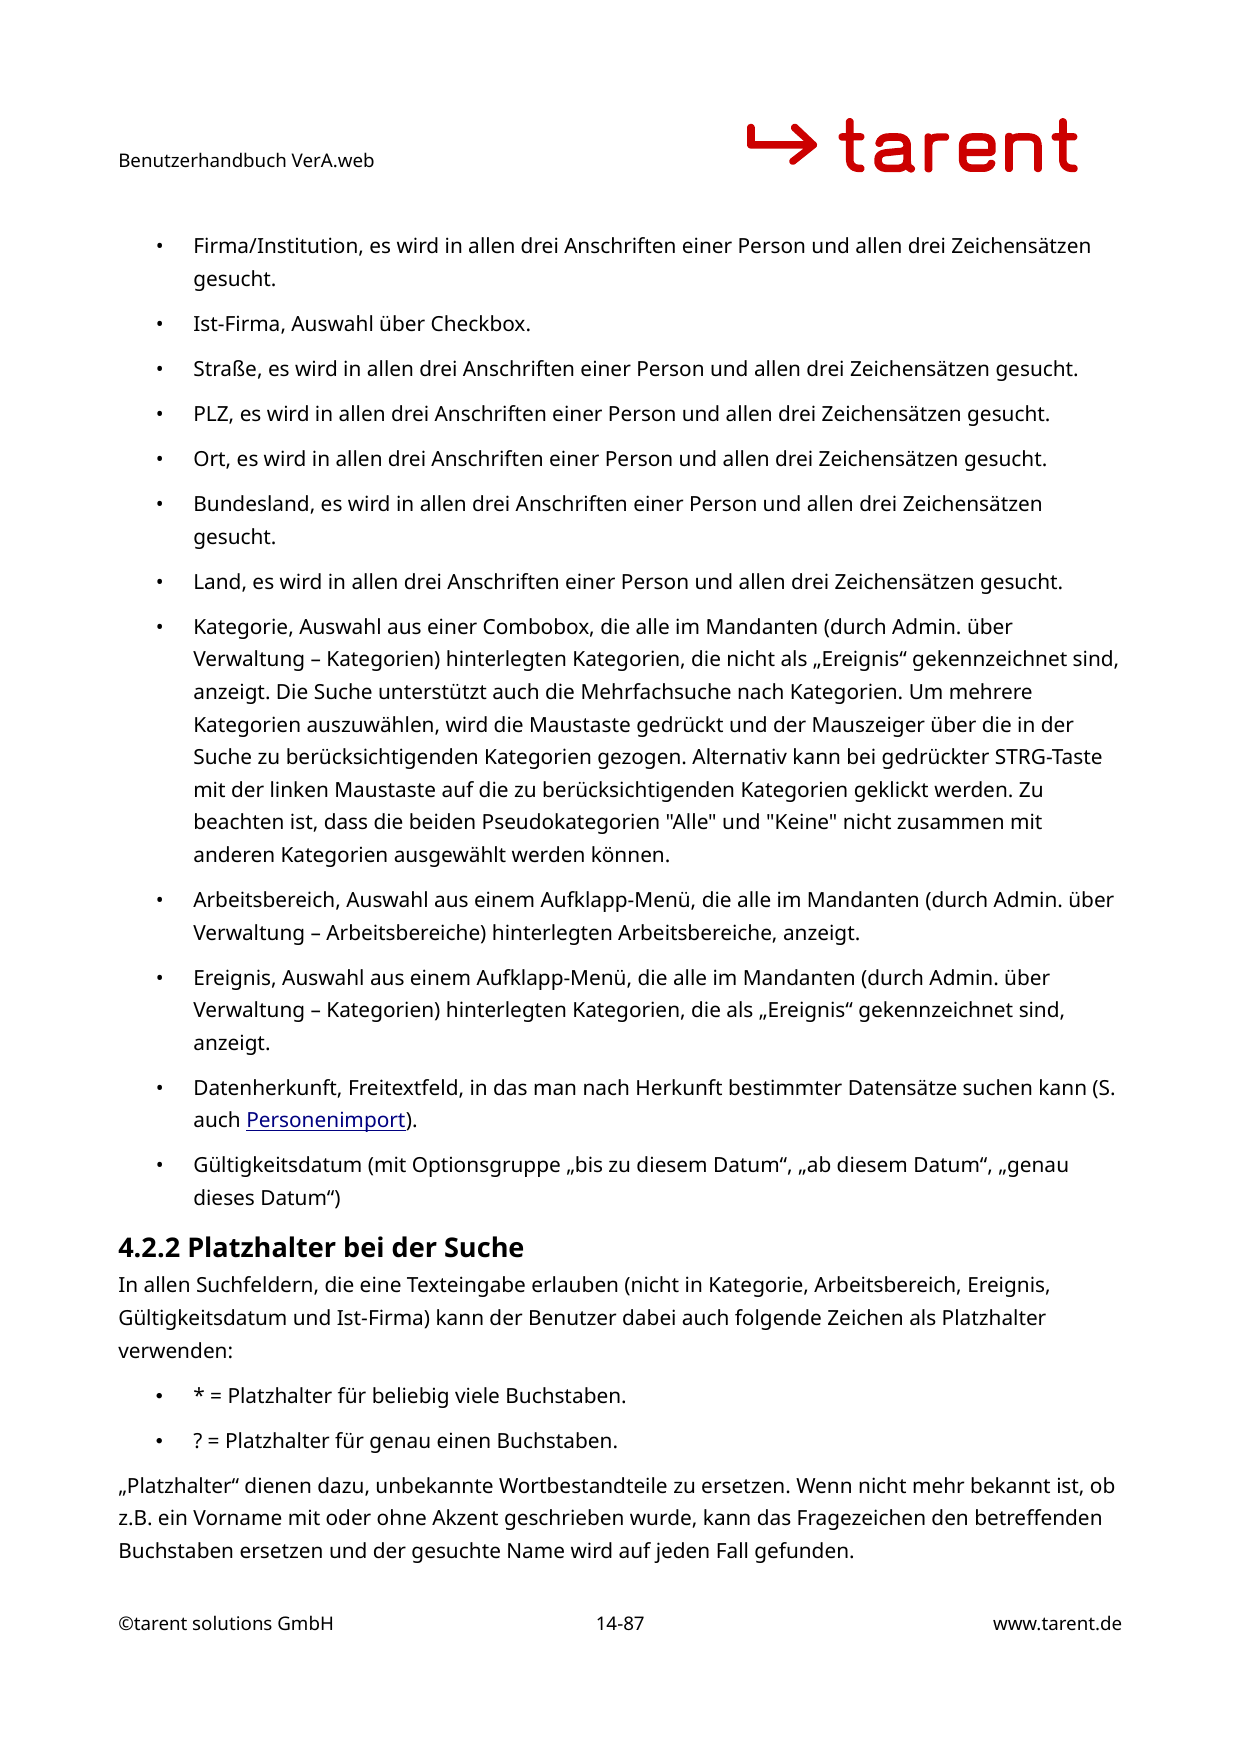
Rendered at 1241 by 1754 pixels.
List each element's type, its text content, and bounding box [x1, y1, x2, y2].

list * = Platzhalter für beliebig viele Buchstaben. [156, 1381, 1122, 1409]
list PLZ, es wird in allen drei Anschriften einer Person und allen drei Zeichensätzen gesucht. [156, 399, 1122, 428]
list Bundesland, es wird in allen drei Anschriften einer Person und allen drei Zeichensätzen gesucht. [156, 489, 1122, 550]
list Kategorie, Auswahl aus einer Combobox, die alle im Mandanten (durch Admin. über Verwaltung – Kategorien) hinterlegten Kategorien, die nicht als „Ereignis“ gekennzeichnet sind, anzeigt. Die Suche unterstützt auch die Mehrfachsuche nach Kategorien. Um mehrere Kategorien auszuwählen, wird die Maustaste gedrückt und der Mauszeiger über die in der Suche zu berücksichtigenden Kategorien gezogen. Alternativ kann bei gedrückter STRG-Taste mit der linken Maustaste auf die zu berücksichtigenden Kategorien geklickt werden. Zu beachten ist, dass die beiden Pseudokategorien "Alle" und "Keine" nicht zusammen mit anderen Kategorien ausgewählt werden können. [156, 612, 1122, 868]
subtitle Platzhalter bei der Suche [118, 1228, 1122, 1265]
list Land, es wird in allen drei Anschriften einer Person und allen drei Zeichensätzen gesucht. [156, 567, 1122, 595]
list Ort, es wird in allen drei Anschriften einer Person und allen drei Zeichensätzen gesucht. [156, 444, 1122, 473]
text In allen Suchfeldern, die eine Texteingabe erlauben (nicht in Kategorie, Arbeitsbereich, Ereignis, Gültigkeitsdatum und Ist-Firma) kann der Benutzer dabei auch folgende Zeichen als Platzhalter verwenden: [118, 1271, 1122, 1364]
list ? = Platzhalter für genau einen Buchstaben. [156, 1426, 1122, 1454]
text „Platzhalter“ dienen dazu, unbekannte Wortbestandteile zu ersetzen. Wenn nicht mehr bekannt ist, ob z.B. ein Vorname mit oder ohne Akzent geschrieben wurde, kann das Fragezeichen den betreffenden Buchstaben ersetzen und der gesuchte Name wird auf jeden Fall gefunden. [118, 1471, 1122, 1564]
list Arbeitsbereich, Auswahl aus einem Aufklapp-Menü, die alle im Mandanten (durch Admin. über Verwaltung – Arbeitsbereiche) hinterlegten Arbeitsbereiche, anzeigt. [156, 885, 1122, 946]
list Datenherkunft, Freitextfeld, in das man nach Herkunft bestimmter Datensätze suchen kann (S. auch Personenimport). [156, 1073, 1122, 1134]
list Firma/Institution, es wird in allen drei Anschriften einer Person und allen drei Zeichensätzen gesucht. [156, 232, 1122, 293]
list Straße, es wird in allen drei Anschriften einer Person und allen drei Zeichensätzen gesucht. [156, 354, 1122, 383]
list Ereignis, Auswahl aus einem Aufklapp-Menü, die alle im Mandanten (durch Admin. über Verwaltung – Kategorien) hinterlegten Kategorien, die als „Ereignis“ gekennzeichnet sind, anzeigt. [156, 963, 1122, 1056]
list Gültigkeitsdatum (mit Optionsgruppe „bis zu diesem Datum“, „ab diesem Datum“, „genau dieses Datum“) [156, 1151, 1122, 1212]
list Ist-Firma, Auswahl über Checkbox. [156, 309, 1122, 338]
